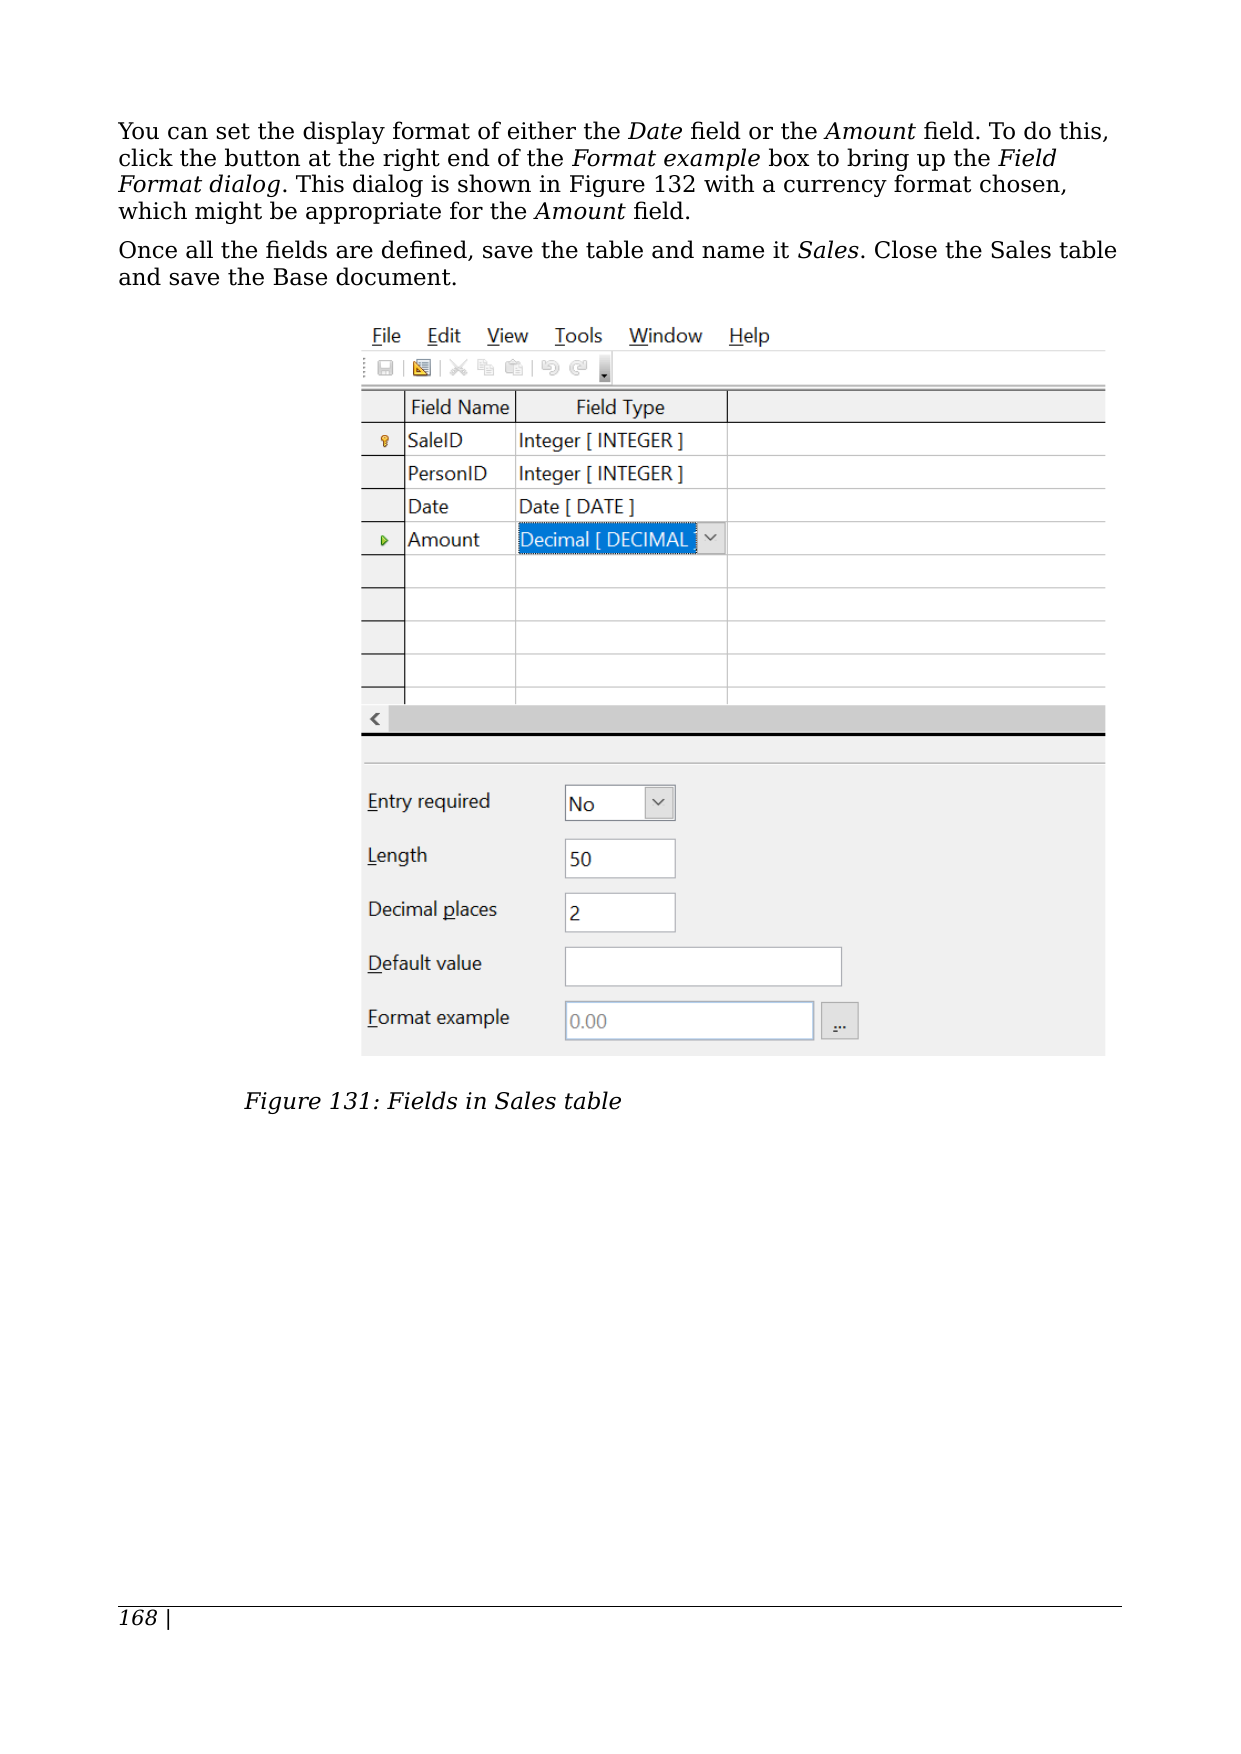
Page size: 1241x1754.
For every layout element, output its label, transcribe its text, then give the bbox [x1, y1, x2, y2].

picture [361, 316, 1106, 1056]
text Figure 131: Fields in Sales table [244, 1088, 996, 1114]
text Once all the fields are defined, save the table and name it Sales. Close the Sales table and save the Base document. [118, 237, 1122, 291]
text You can set the display format of either the Date field or the Amount field. To do this, click the button at the right end of the Format example box to bring up the Field Format dialog. This dialog is shown in Figure 132 with a currency format chosen, which might be appropriate for the Amount field. [118, 118, 1122, 225]
